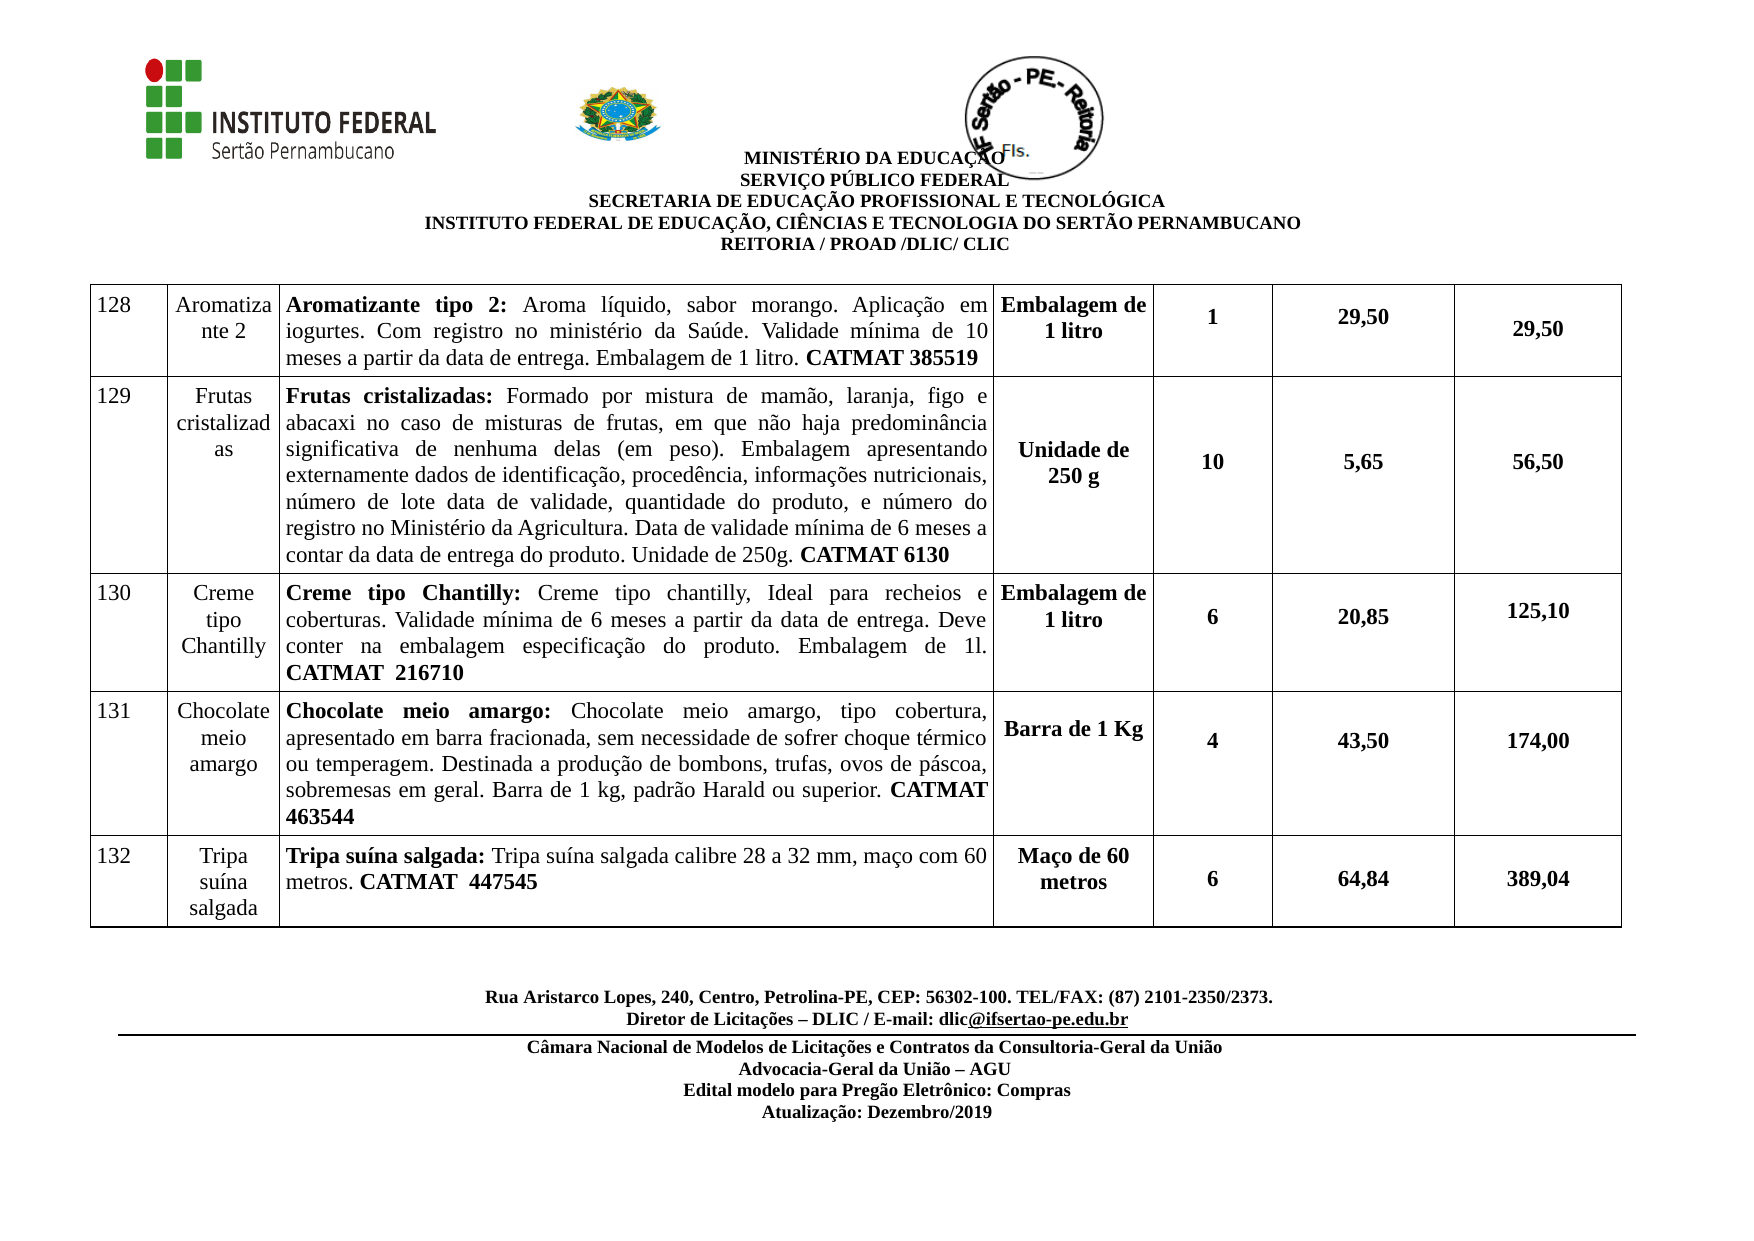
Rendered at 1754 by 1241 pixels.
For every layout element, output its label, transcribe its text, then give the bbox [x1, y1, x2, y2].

table_cell 56,50 [1455, 377, 1621, 573]
table_cell Creme tipo Chantilly [168, 574, 279, 691]
table_cell 389,04 [1455, 836, 1621, 926]
table_cell Unidade de 250 g [994, 377, 1153, 573]
table_cell 64,84 [1273, 836, 1454, 926]
table_cell Embalagem de 1 litro [994, 285, 1153, 376]
table_cell Barra de 1 Kg [994, 692, 1153, 835]
picture [957, 45, 1111, 186]
table_cell 130 [91, 574, 167, 691]
table_cell 5,65 [1273, 377, 1454, 573]
table_cell Tripa suína salgada [168, 836, 279, 926]
table_cell Frutas cristalizadas: Formado por mistura de mamão, laranja, figo e abacaxi no caso de misturas de frutas, em que não haja predominância significativa de nenhuma delas (em peso). Embalagem apresentando externamente dados de identificação, procedência, informações nutricionais, número de lote data de validade, quantidade do produto, e número do registro no Ministério da Agricultura. Data de validade mínima de 6 meses a contar da data de entrega do produto. Unidade de 250g. CATMAT 6130 [280, 377, 993, 573]
table_cell 128 [91, 285, 167, 376]
table_cell Aromatizante tipo 2: Aroma líquido, sabor morango. Aplicação em iogurtes. Com registro no ministério da Saúde. Validade mínima de 10 meses a partir da data de entrega. Embalagem de 1 litro. CATMAT 385519 [280, 285, 993, 376]
table_cell 43,50 [1273, 692, 1454, 835]
table_cell Embalagem de 1 litro [994, 574, 1153, 691]
table_cell 29,50 [1273, 285, 1454, 376]
table_cell Frutas cristalizadas [168, 377, 279, 573]
table_cell 174,00 [1455, 692, 1621, 835]
table_cell 4 [1154, 692, 1272, 835]
table_cell 6 [1154, 836, 1272, 926]
table_cell Chocolate meio amargo [168, 692, 279, 835]
table_cell Creme tipo Chantilly: Creme tipo chantilly, Ideal para recheios e coberturas. Validade mínima de 6 meses a partir da data de entrega. Deve conter na embalagem especificação do produto. Embalagem de 1l. CATMAT 216710 [280, 574, 993, 691]
table_cell Chocolate meio amargo: Chocolate meio amargo, tipo cobertura, apresentado em barra fracionada, sem necessidade de sofrer choque térmico ou temperagem. Destinada a produção de bombons, trufas, ovos de páscoa, sobremesas em geral. Barra de 1 kg, padrão Harald ou superior. CATMAT 463544 [280, 692, 993, 835]
table_cell 129 [91, 377, 167, 573]
picture [145, 58, 435, 159]
table_cell 132 [91, 836, 167, 926]
table_cell 1 [1154, 285, 1272, 376]
table_cell Tripa suína salgada: Tripa suína salgada calibre 28 a 32 mm, maço com 60 metros. CATMAT 447545 [280, 836, 993, 926]
picture [575, 87, 661, 141]
table_cell 131 [91, 692, 167, 835]
table_cell 125,10 [1455, 574, 1621, 691]
table_cell 29,50 [1455, 285, 1621, 376]
table_cell Aromatizante 2 [168, 285, 279, 376]
table_cell 10 [1154, 377, 1272, 573]
table_cell 20,85 [1273, 574, 1454, 691]
table_cell 6 [1154, 574, 1272, 691]
table_cell Maço de 60 metros [994, 836, 1153, 926]
